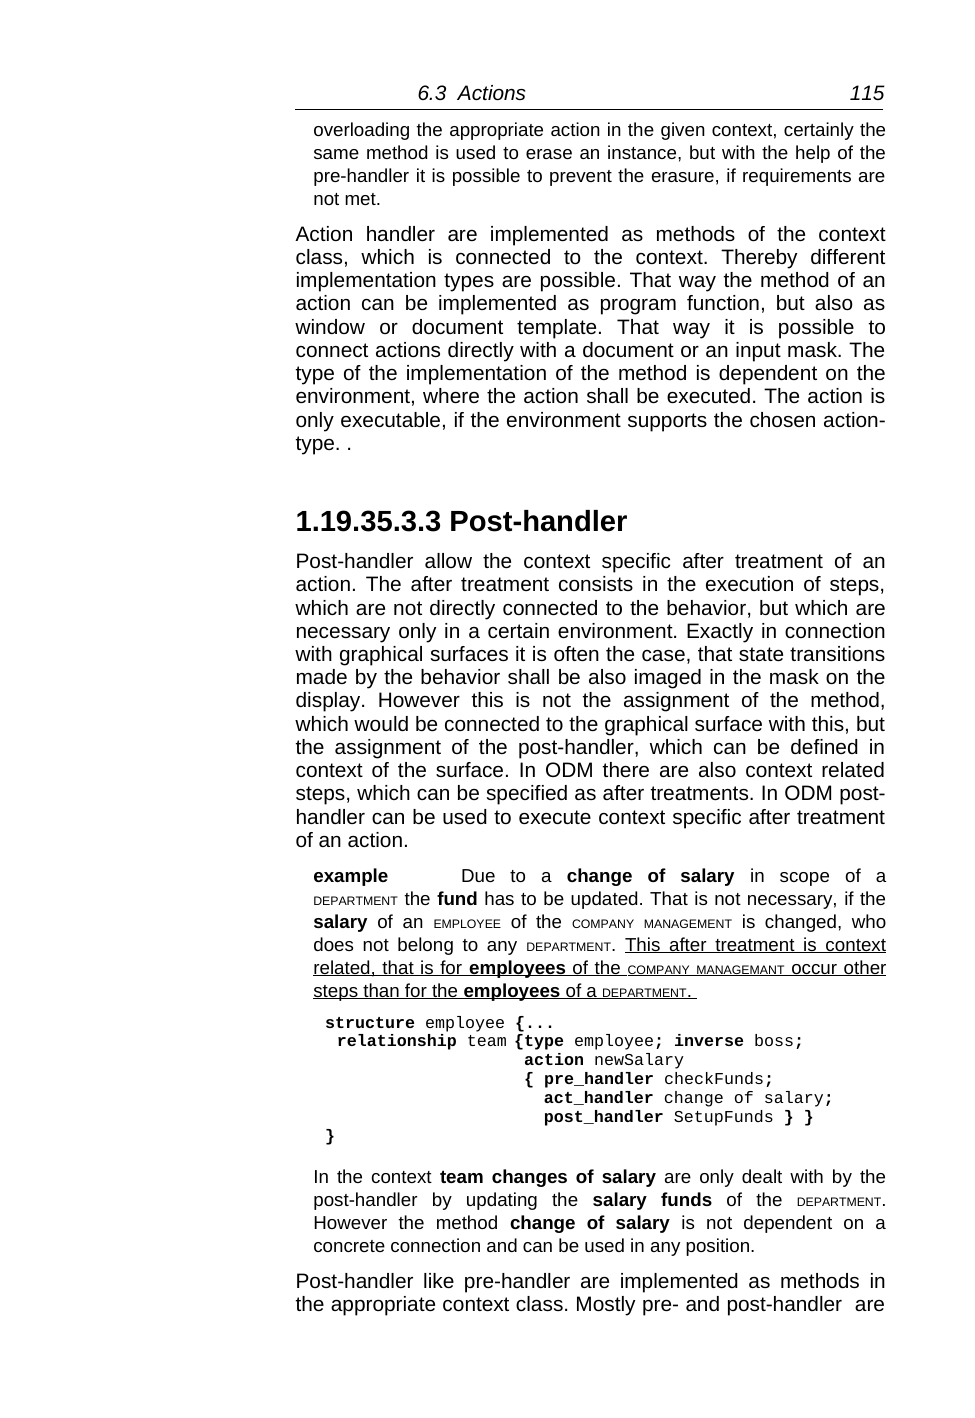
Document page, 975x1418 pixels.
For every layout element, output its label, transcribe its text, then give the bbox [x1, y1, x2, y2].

text steps than for the employees of a department. [313, 976, 886, 1002]
text post_handler SetupFunds } } [325, 1108, 945, 1127]
text Action handler are implemented as methods of the context class, which is connected to the context. Thereby different implementation types are possible. That way the method of an action can be implemented as program function, but also as window or document template. That way it is possible to connect actions directly with a document or an input mask. The type of the implementation of the method is dependent on the environment, where the action shall be executed. The action is only executable, if the environment supports the chosen action-type. . [295, 222, 886, 454]
text Post-handler allow the context specific after treatment of an action. The after treatment consists in the execution of steps, which are not directly connected to the behavior, but which are necessary only in a certain environment. Exactly in connection with graphical surfaces it is often the case, that state transitions made by the behavior shall be also imaged in the mask on the display. However this is not the assignment of the method, which would be connected to the graphical surface with this, but the assignment of the post-handler, which can be defined in context of the surface. In ODM there are also context related steps, which can be specified as after treatments. In ODM post-handler can be used to execute context specific after treatment of an action. [295, 550, 886, 852]
text action newSalary [325, 1052, 886, 1071]
text Post-handler like pre-handler are implemented as methods in the appropriate context class. Mostly pre- and post-handler are [295, 1269, 886, 1316]
subtitle 5.3.3 Post-handler [295, 504, 886, 537]
text act_handler change of salary; [325, 1089, 945, 1108]
text structure employee {... [325, 1014, 886, 1033]
text { pre_handler checkFunds; [325, 1071, 886, 1089]
text In the context team changes of salary are only dealt with by the post-handler by updating the salary funds of the department. However the method change of salary is not dependent on a concrete connection and can be used in any position. [313, 1165, 886, 1257]
text overloading the appropriate action in the given context, certainly the same method is used to erase an instance, but with the help of the pre-handler it is possible to prevent the erasure, if requirements are not met. [313, 118, 886, 210]
text example Due to a change of salary in scope of a department the fund has to be updated. That is not necessary, if the salary of an employee of the company management is changed, who does not belong to any department. This after treatment is context related, that is for employees of the company managemant occur other [313, 864, 886, 975]
text } [325, 1127, 886, 1146]
text relationship team {type employee; inverse boss; [325, 1033, 945, 1052]
